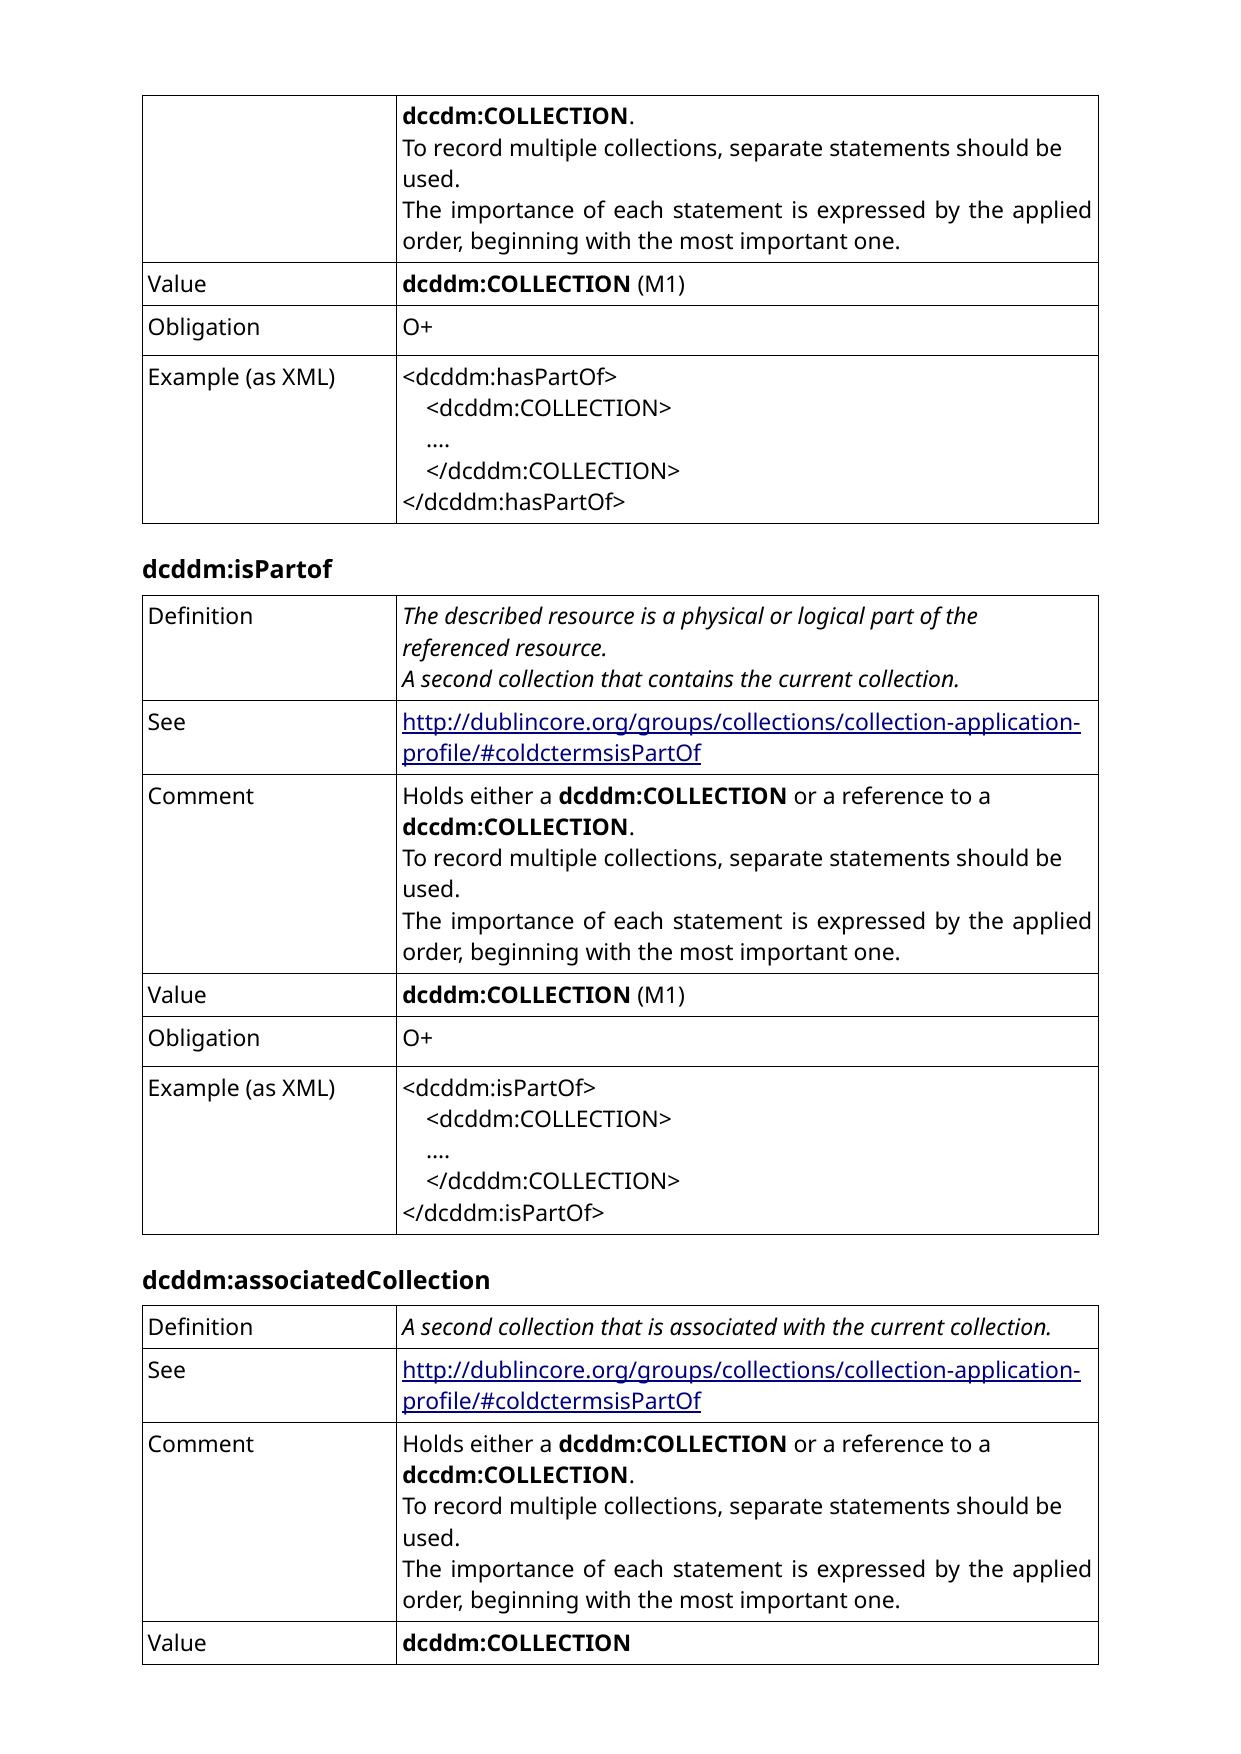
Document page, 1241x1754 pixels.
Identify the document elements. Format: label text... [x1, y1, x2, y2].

table_cell Value [143, 974, 396, 1016]
table_cell O+ [397, 306, 1098, 355]
table_cell O+ [397, 1017, 1098, 1066]
table_cell dcddm:COLLECTION (M1) [397, 263, 1098, 305]
table_cell dccdm:COLLECTION. To record multiple collections, separate statements should be used. The importance of each statement is expressed by the applied order, beginning with the most important one. [397, 96, 1098, 262]
table_cell See [143, 1349, 396, 1422]
table_cell Obligation [143, 306, 396, 355]
table_cell http://dublincore.org/groups/collections/collection-application-profile/#coldctermsisPartOf [397, 701, 1098, 774]
table_cell Holds either a dcddm:COLLECTION or a reference to a dccdm:COLLECTION. To record multiple collections, separate statements should be used. The importance of each statement is expressed by the applied order, beginning with the most important one. [397, 775, 1098, 973]
table_cell [143, 96, 396, 262]
table_cell dcddm:COLLECTION [397, 1622, 1098, 1664]
table_header The described resource is a physical or logical part of the referenced resource. A second collection that contains the current collection. [397, 596, 1098, 700]
table_cell See [143, 701, 396, 774]
table_cell Example (as XML) [143, 1067, 396, 1233]
table_header A second collection that is associated with the current collection. [397, 1306, 1098, 1348]
subtitle dcddm:isPartof [142, 552, 1098, 586]
subtitle dcddm:associatedCollection [142, 1263, 1098, 1297]
table_cell Example (as XML) [143, 356, 396, 523]
table_cell http://dublincore.org/groups/collections/collection-application-profile/#coldctermsisPartOf [397, 1349, 1098, 1422]
table_cell Holds either a dcddm:COLLECTION or a reference to a dccdm:COLLECTION. To record multiple collections, separate statements should be used. The importance of each statement is expressed by the applied order, beginning with the most important one. [397, 1423, 1098, 1621]
table_cell Comment [143, 775, 396, 973]
table_cell Value [143, 263, 396, 305]
table_cell Obligation [143, 1017, 396, 1066]
table_cell Comment [143, 1423, 396, 1621]
table_header Definition [143, 1306, 396, 1348]
table_cell <dcddm:isPartOf> <dcddm:COLLECTION> …. </dcddm:COLLECTION> </dcddm:isPartOf> [397, 1067, 1098, 1233]
table_cell <dcddm:hasPartOf> <dcddm:COLLECTION> …. </dcddm:COLLECTION> </dcddm:hasPartOf> [397, 356, 1098, 523]
table_cell Value [143, 1622, 396, 1664]
table_cell dcddm:COLLECTION (M1) [397, 974, 1098, 1016]
table_header Definition [143, 596, 396, 700]
